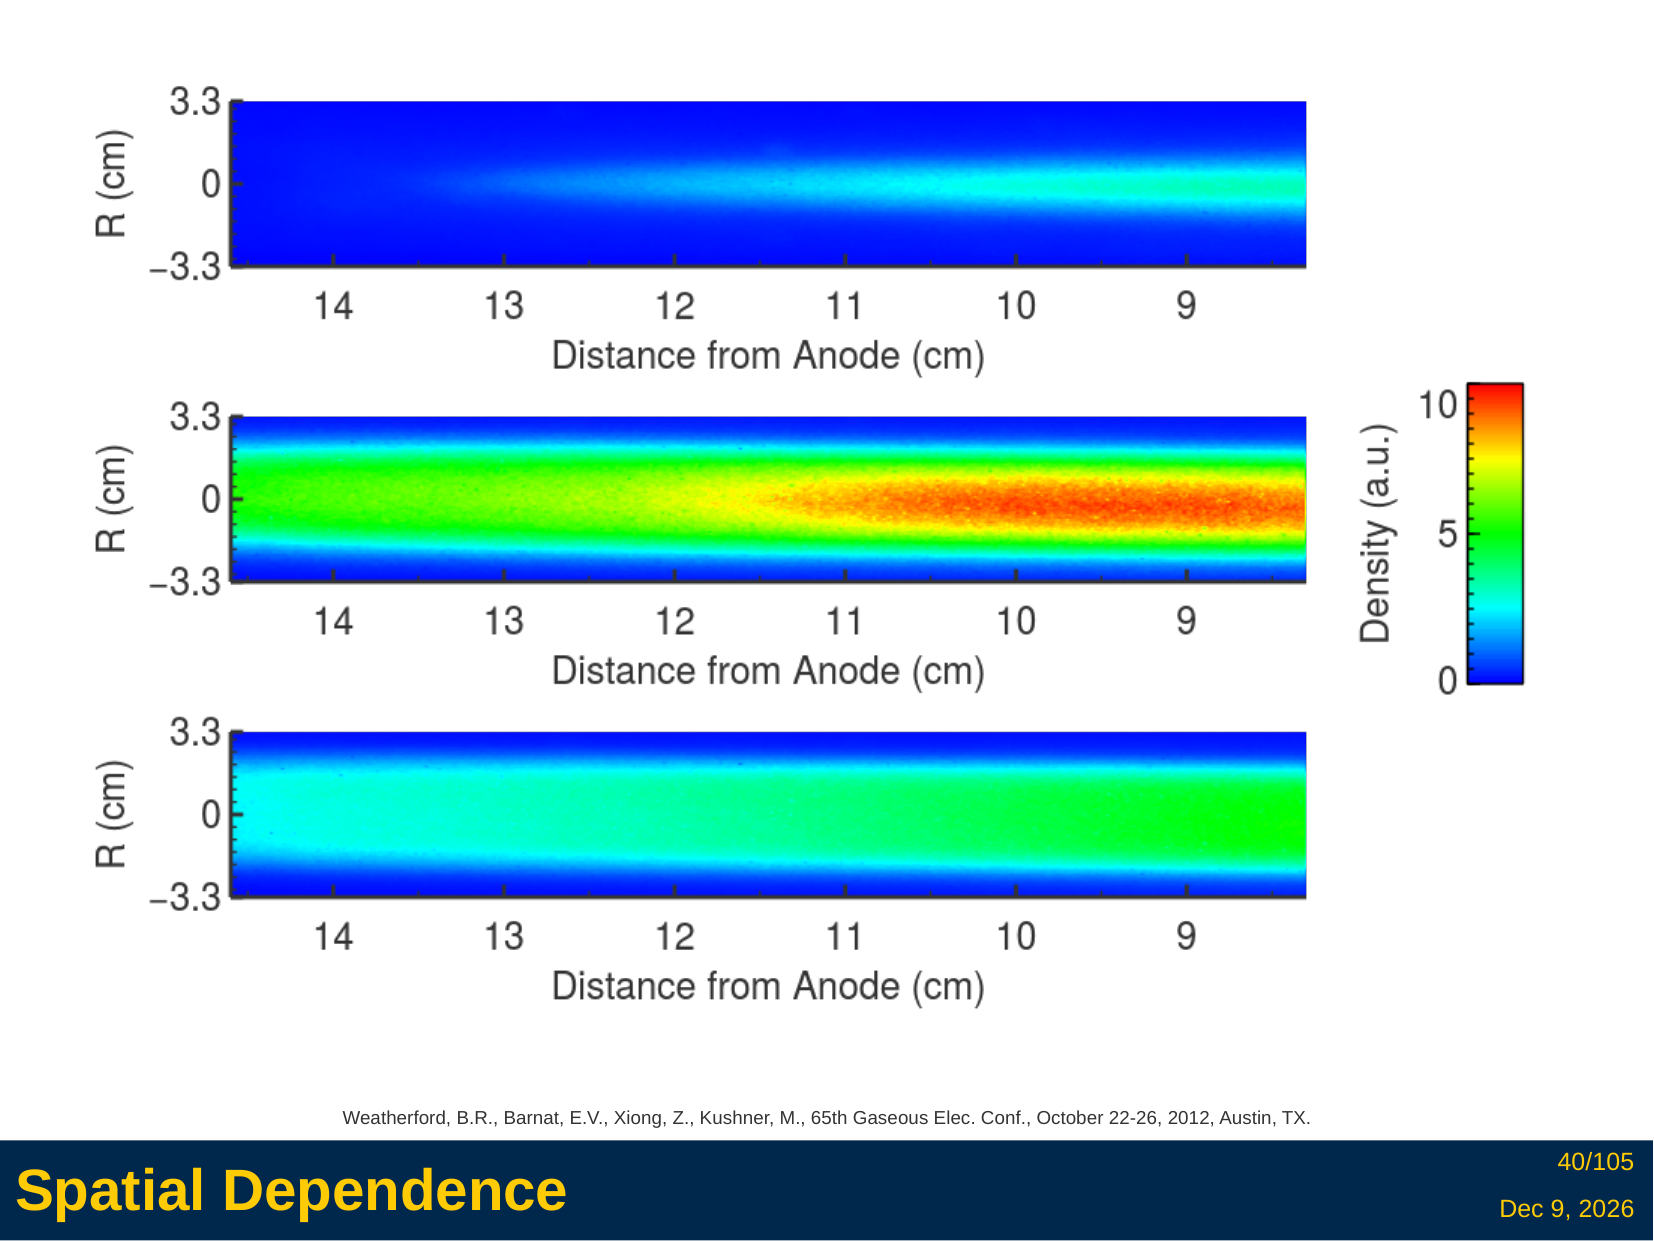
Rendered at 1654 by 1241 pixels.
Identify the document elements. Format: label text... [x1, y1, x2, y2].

title Spatial Dependence [14, 1140, 1380, 1241]
picture [81, 64, 1569, 1010]
